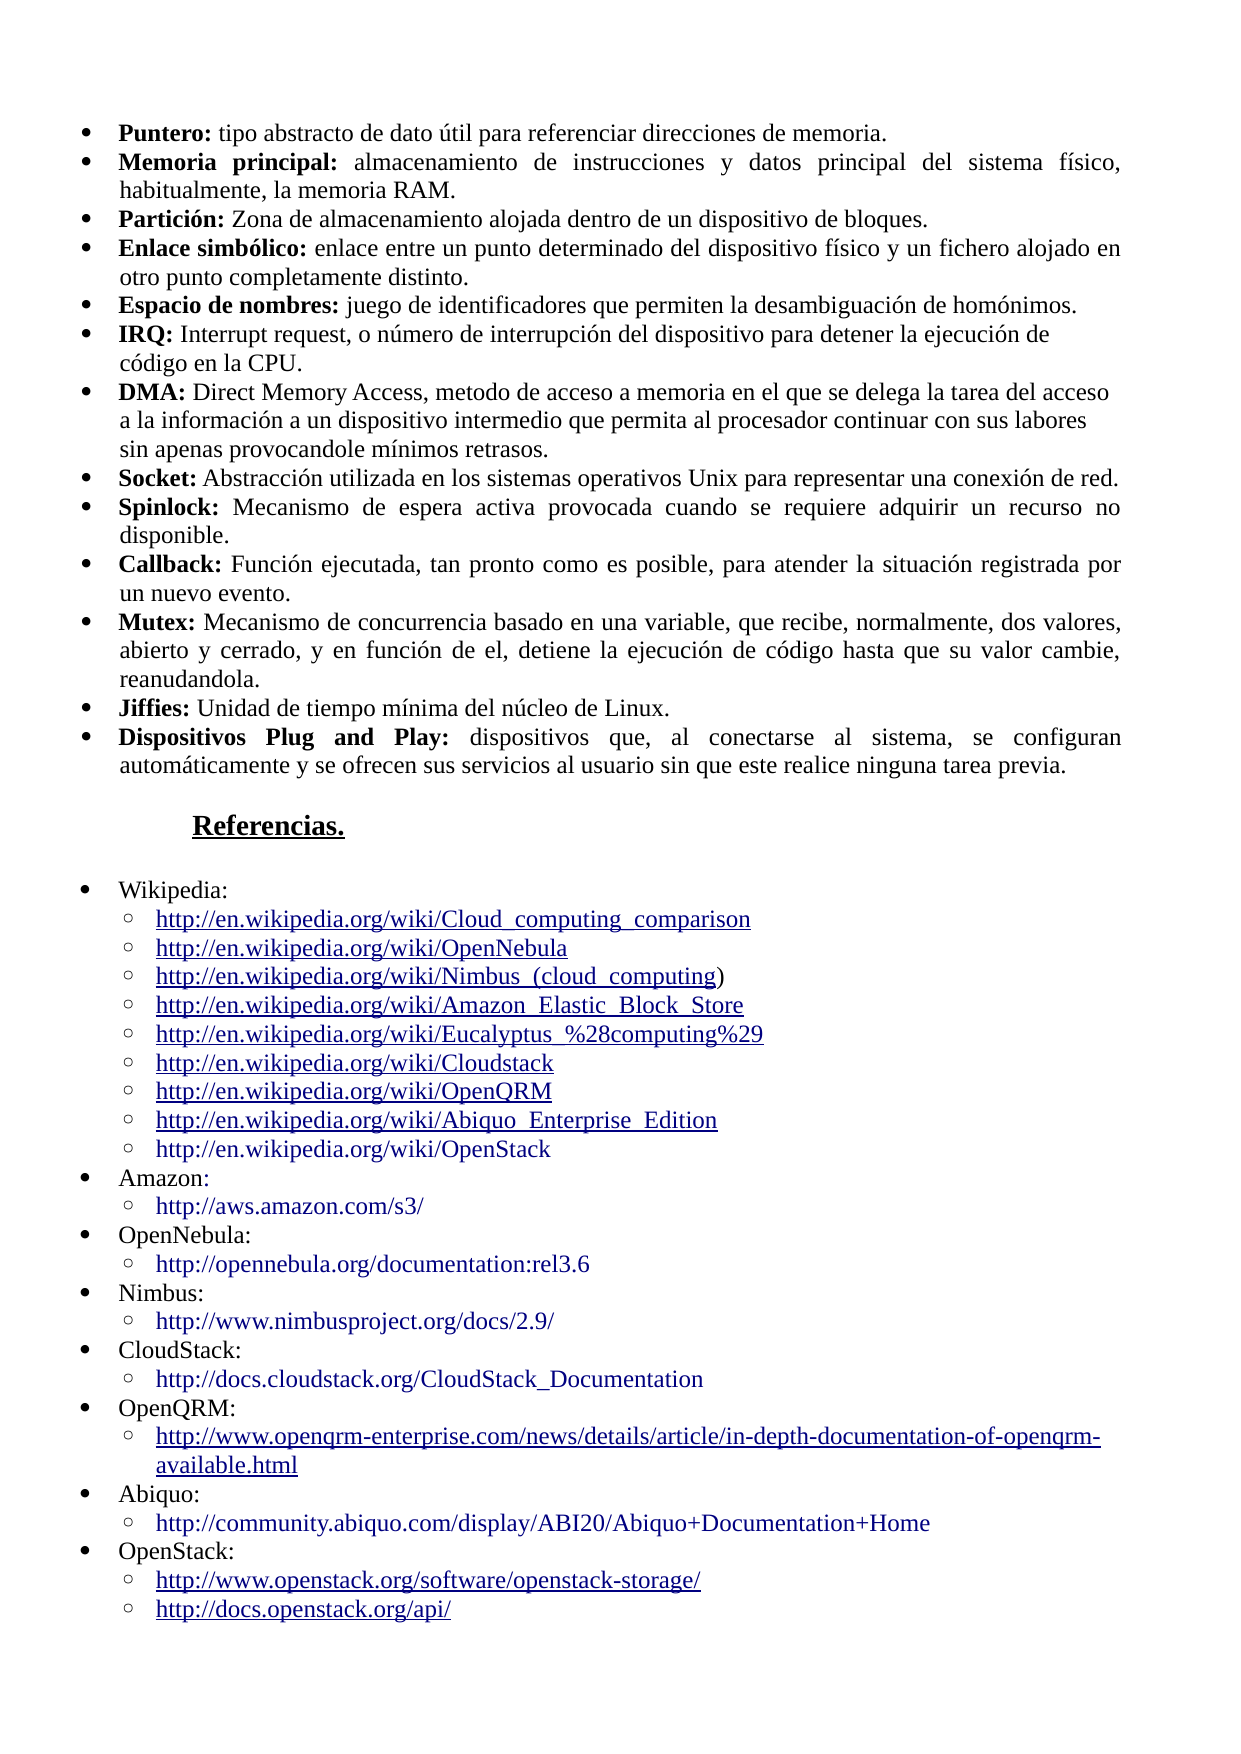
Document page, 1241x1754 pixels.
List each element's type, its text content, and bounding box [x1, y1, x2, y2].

list Espacio de nombres: juego de identificadores que permiten la desambiguación de homónimos. [82, 291, 1122, 319]
list Wikipedia: [81, 875, 1122, 904]
list Spinlock: Mecanismo de espera activa provocada cuando se requiere adquirir un recurso no disponible. [82, 492, 1122, 549]
list http://docs.cloudstack.org/CloudStack_Documentation [118, 1364, 1122, 1393]
list Puntero: tipo abstracto de dato útil para referenciar direcciones de memoria. [82, 118, 1122, 147]
list http://aws.amazon.com/s3/ [118, 1191, 1122, 1220]
list DMA: Direct Memory Access, metodo de acceso a memoria en el que se delega la tarea del acceso a la información a un dispositivo intermedio que permita al procesador continuar con sus labores sin apenas provocandole mínimos retrasos. [82, 377, 1122, 463]
list http://www.openqrm-enterprise.com/news/details/article/in-depth-documentation-of-openqrm-available.html [118, 1421, 1122, 1479]
text Referencias. [118, 808, 1122, 842]
list Callback: Función ejecutada, tan pronto como es posible, para atender la situación registrada por un nuevo evento. [82, 549, 1122, 607]
list http://en.wikipedia.org/wiki/OpenStack [118, 1134, 1122, 1163]
list Memoria principal: almacenamiento de instrucciones y datos principal del sistema físico, habitualmente, la memoria RAM. [82, 147, 1122, 204]
list Mutex: Mecanismo de concurrencia basado en una variable, que recibe, normalmente, dos valores, abierto y cerrado, y en función de el, detiene la ejecución de código hasta que su valor cambie, reanudandola. [82, 607, 1122, 693]
list Dispositivos Plug and Play: dispositivos que, al conectarse al sistema, se configuran automáticamente y se ofrecen sus servicios al usuario sin que este realice ninguna tarea previa. [82, 722, 1122, 779]
list Abiquo: [81, 1479, 1122, 1508]
list Partición: Zona de almacenamiento alojada dentro de un dispositivo de bloques. [82, 204, 1122, 233]
list Enlace simbólico: enlace entre un punto determinado del dispositivo físico y un fichero alojado en otro punto completamente distinto. [82, 233, 1122, 291]
list http://community.abiquo.com/display/ABI20/Abiquo+Documentation+Home [118, 1508, 1122, 1536]
list http://opennebula.org/documentation:rel3.6 [118, 1249, 1122, 1278]
list http://en.wikipedia.org/wiki/Eucalyptus_%28computing%29 [118, 1019, 1122, 1048]
list http://en.wikipedia.org/wiki/Cloudstack [118, 1048, 1122, 1076]
list Amazon: [81, 1163, 1122, 1191]
list IRQ: Interrupt request, o número de interrupción del dispositivo para detener la ejecución de código en la CPU. [82, 319, 1122, 377]
list CloudStack: [81, 1335, 1122, 1364]
list Jiffies: Unidad de tiempo mínima del núcleo de Linux. [82, 693, 1122, 722]
list OpenStack: [81, 1536, 1122, 1565]
list OpenQRM: [81, 1393, 1122, 1421]
list Socket: Abstracción utilizada en los sistemas operativos Unix para representar una conexión de red. [82, 463, 1122, 492]
list Nimbus: [81, 1278, 1122, 1306]
list http://en.wikipedia.org/wiki/Cloud_computing_comparison [118, 904, 1122, 933]
list http://www.openstack.org/software/openstack-storage/ [118, 1565, 1122, 1594]
list http://en.wikipedia.org/wiki/Amazon_Elastic_Block_Store [118, 990, 1122, 1019]
list http://en.wikipedia.org/wiki/OpenNebula [118, 933, 1122, 961]
list OpenNebula: [81, 1220, 1122, 1249]
list http://en.wikipedia.org/wiki/Abiquo_Enterprise_Edition [118, 1105, 1122, 1134]
list http://en.wikipedia.org/wiki/OpenQRM [118, 1076, 1122, 1105]
list http://en.wikipedia.org/wiki/Nimbus_(cloud_computing) [118, 961, 1122, 990]
list http://docs.openstack.org/api/ [118, 1594, 1122, 1623]
list http://www.nimbusproject.org/docs/2.9/ [118, 1306, 1122, 1335]
